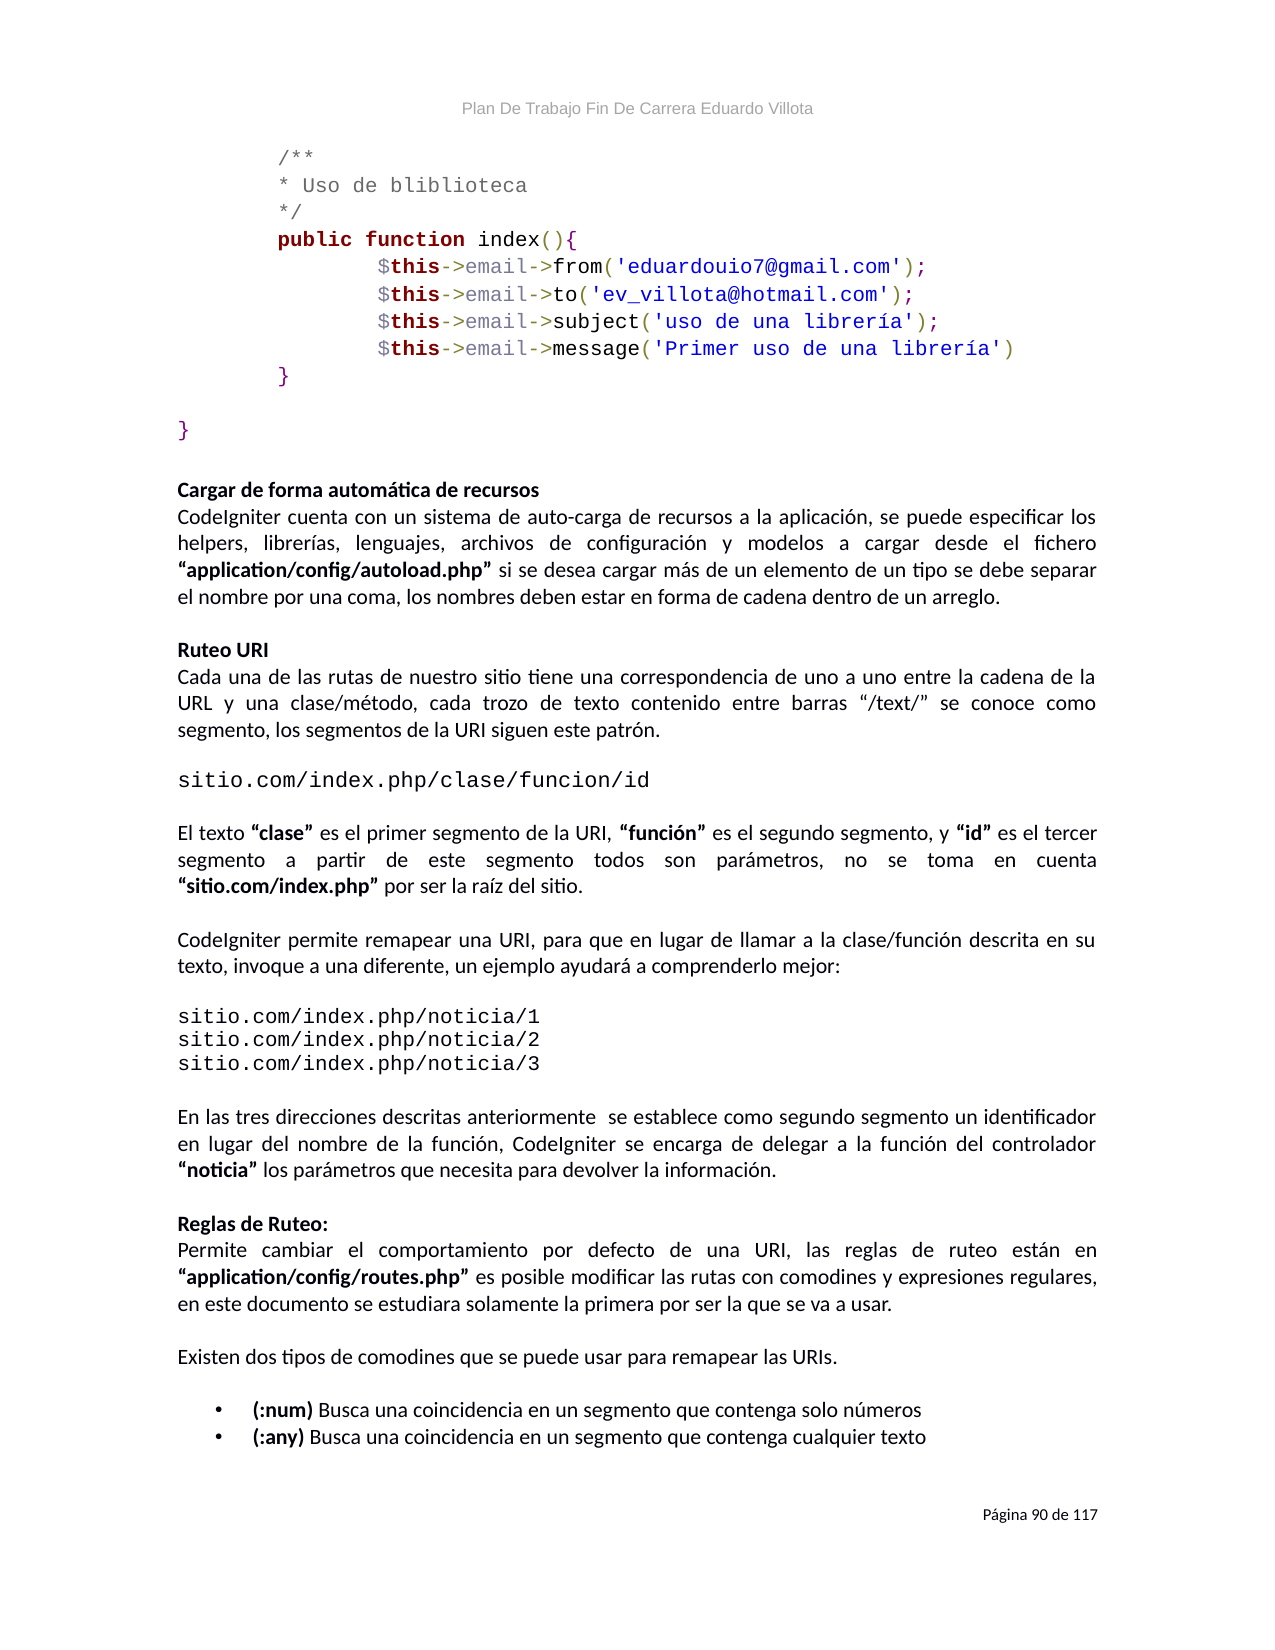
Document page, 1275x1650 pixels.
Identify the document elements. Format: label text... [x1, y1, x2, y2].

text public function index(){ [177, 229, 1098, 253]
text $this->email->subject('uso de una librería'); [177, 311, 1098, 334]
text */ [177, 202, 1098, 226]
text En las tres direcciones descritas anteriormente se establece como segundo segmento un identificador en lugar del nombre de la función, CodeIgniter se encarga de delegar a la función del controlador “noticia” los parámetros que necesita para devolver la información. [177, 1103, 1098, 1183]
text * Uso de bliblioteca [177, 175, 1098, 198]
text CodeIgniter cuenta con un sistema de auto-carga de recursos a la aplicación, se puede especificar los helpers, librerías, lenguajes, archivos de configuración y modelos a cargar desde el fichero “application/config/autoload.php” si se desea cargar más de un elemento de un tipo se debe separar el nombre por una coma, los nombres deben estar en forma de cadena dentro de un arreglo. [177, 503, 1098, 609]
text El texto “clase” es el primer segmento de la URI, “función” es el segundo segmento, y “id” es el tercer segmento a partir de este segmento todos son parámetros, no se toma en cuenta “sitio.com/index.php” por ser la raíz del sitio. [177, 819, 1098, 899]
list (:any) Busca una coincidencia en un segmento que contenga cualquier texto [215, 1423, 1098, 1450]
text sitio.com/index.php/clase/funcion/id [177, 769, 1098, 794]
text $this->email->to('ev_villota@hotmail.com'); [177, 283, 1098, 307]
text Cada una de las rutas de nuestro sitio tiene una correspondencia de uno a uno entre la cadena de la URL y una clase/método, cada trozo de texto contenido entre barras “/text/” se conoce como segmento, los segmentos de la URI siguen este patrón. [177, 663, 1098, 743]
text sitio.com/index.php/noticia/1 [177, 1006, 1098, 1029]
text } [177, 365, 1098, 389]
text CodeIgniter permite remapear una URI, para que en lugar de llamar a la clase/función descrita en su texto, invoque a una diferente, un ejemplo ayudará a comprenderlo mejor: [177, 926, 1098, 979]
text } [177, 419, 1098, 443]
list (:num) Busca una coincidencia en un segmento que contenga solo números [215, 1397, 1098, 1423]
text Reglas de Ruteo: [177, 1210, 1098, 1237]
text Cargar de forma automática de recursos [177, 476, 1098, 503]
text Ruteo URI [177, 636, 1098, 663]
text Permite cambiar el comportamiento por defecto de una URI, las reglas de ruteo están en “application/config/routes.php” es posible modificar las rutas con comodines y expresiones regulares, en este documento se estudiara solamente la primera por ser la que se va a usar. [177, 1237, 1098, 1317]
text sitio.com/index.php/noticia/2 [177, 1029, 1098, 1053]
text /** [177, 148, 1098, 171]
text $this->email->from('eduardouio7@gmail.com'); [177, 256, 1098, 280]
text Existen dos tipos de comodines que se puede usar para remapear las URIs. [177, 1343, 1098, 1370]
text $this->email->message('Primer uso de una librería') [177, 338, 1098, 362]
text sitio.com/index.php/noticia/3 [177, 1053, 1098, 1077]
